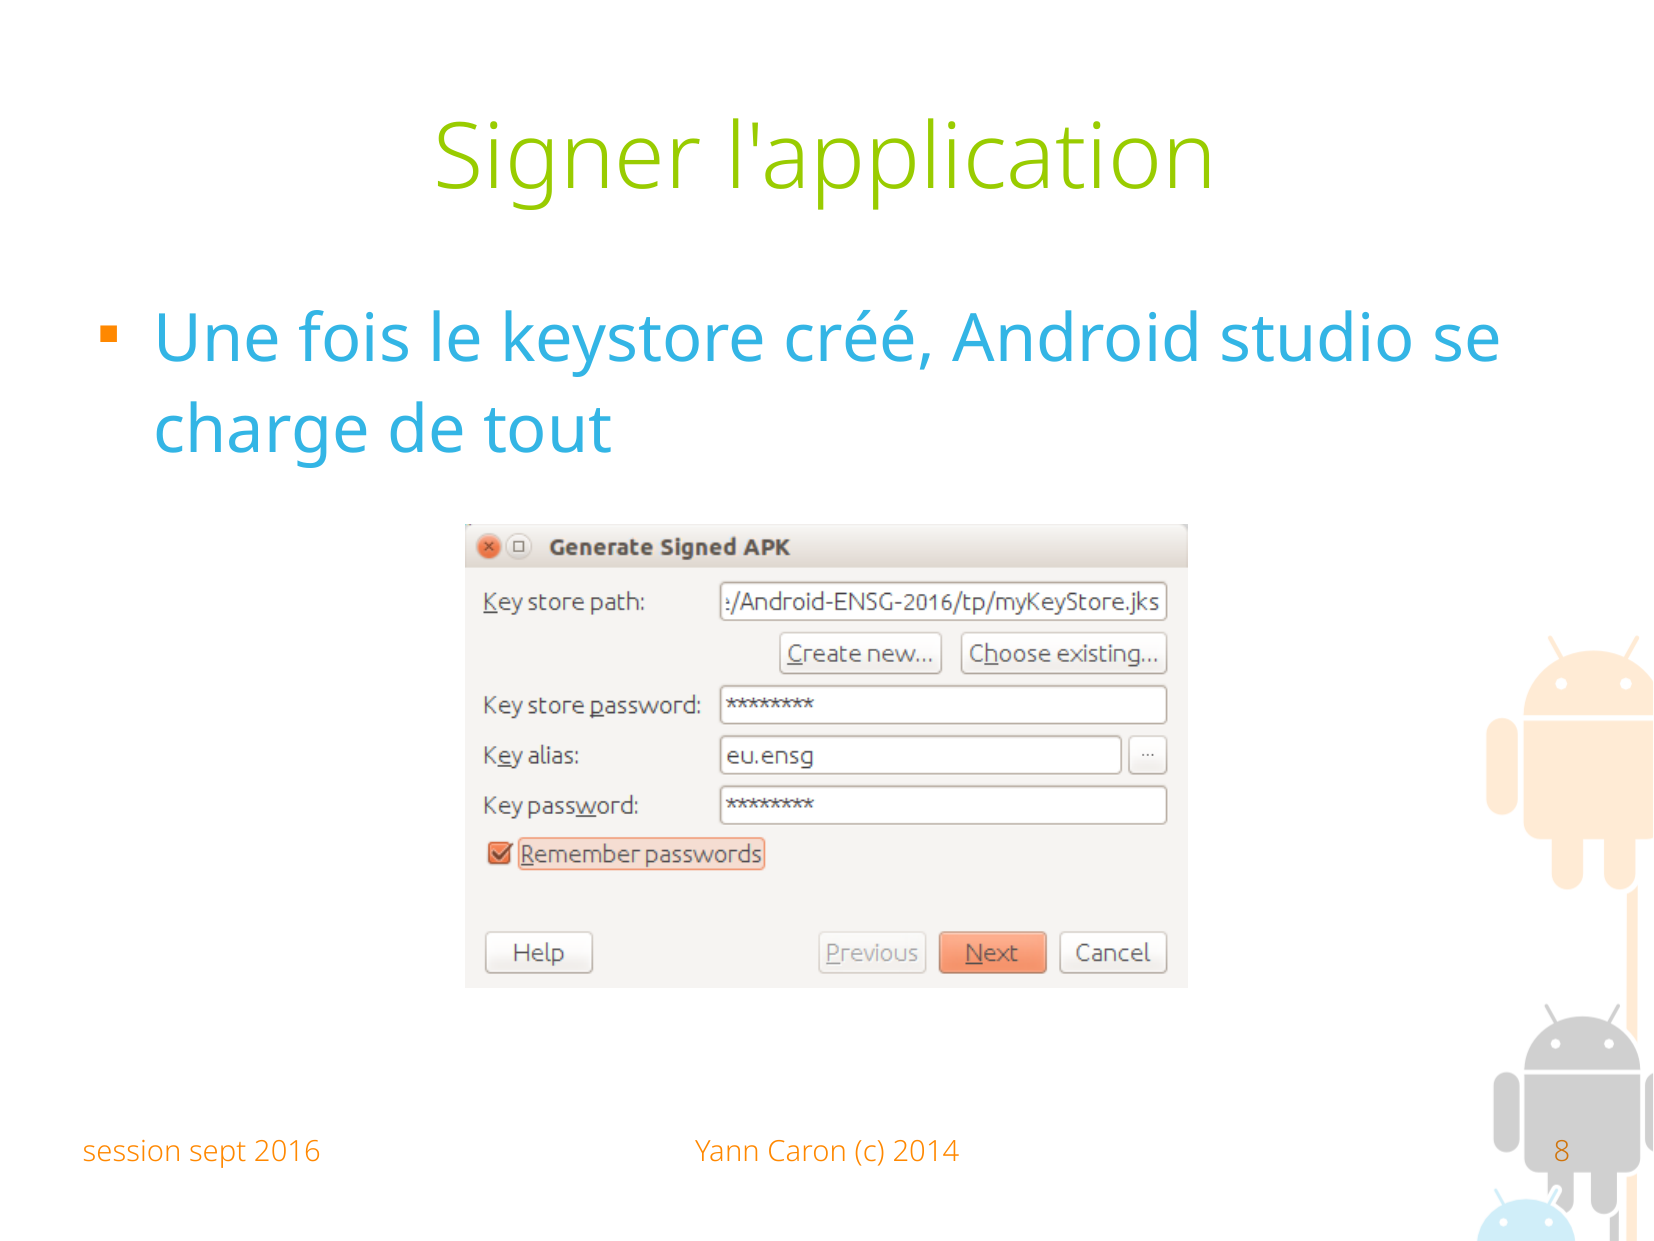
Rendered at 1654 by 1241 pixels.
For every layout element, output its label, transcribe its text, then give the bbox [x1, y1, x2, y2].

list Une fois le keystore créé, Android studio se charge de tout [82, 290, 1571, 1010]
picture [465, 524, 1188, 988]
title Signer l'application [82, 49, 1571, 257]
picture [240, 423, 1654, 1241]
